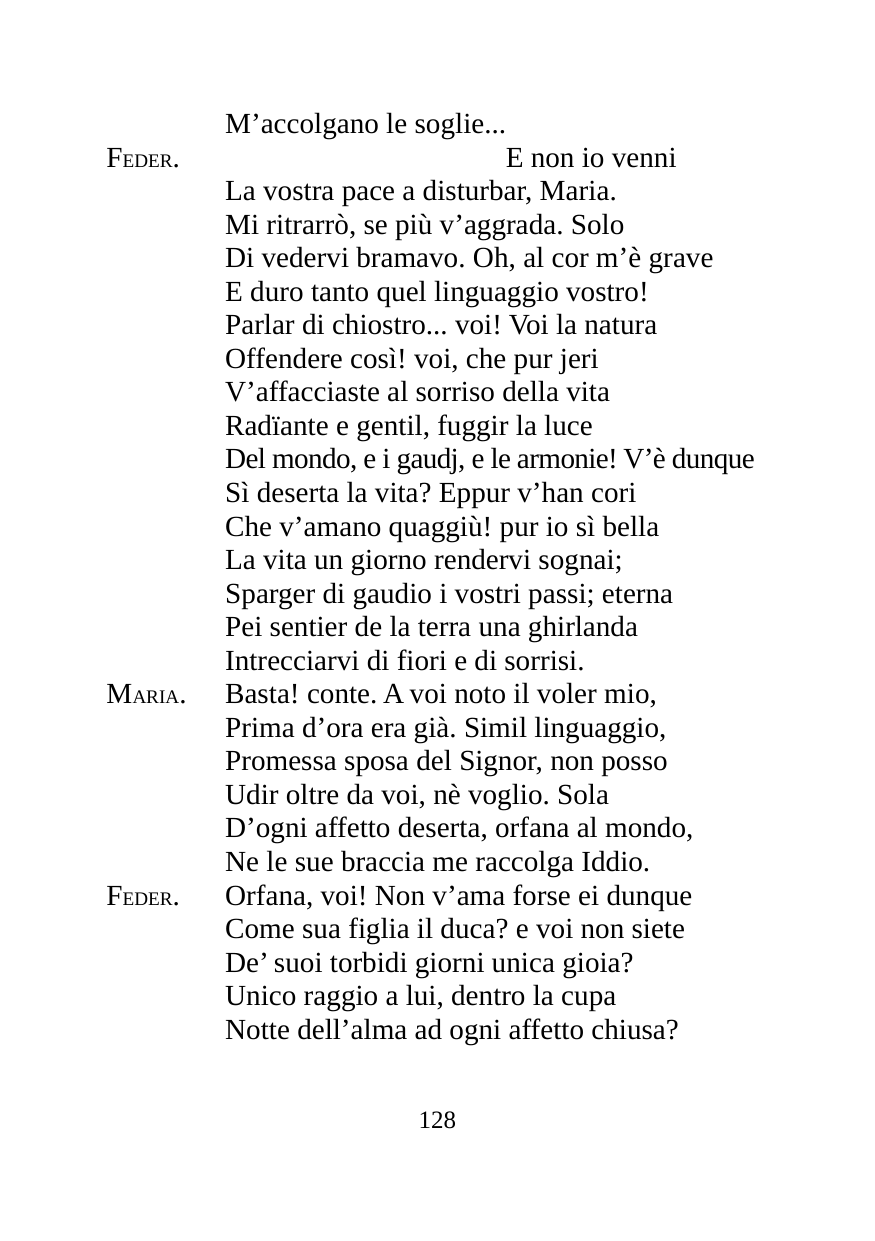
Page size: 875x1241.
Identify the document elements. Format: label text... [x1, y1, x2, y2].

table_cell [106, 106, 225, 140]
table_cell Feder. [106, 878, 225, 1045]
table_cell Maria. [106, 676, 225, 878]
table_cell Feder. [106, 140, 225, 676]
table_cell Basta! conte. A voi noto il voler mio, Prima d’ora era già. Simil linguaggio, Promessa sposa del Signor, non posso Udir oltre da voi, nè voglio. Sola D’ogni affetto deserta, orfana al mondo, Ne le sue braccia me raccolga Iddio. [225, 676, 769, 878]
table_cell E non io venni La vostra pace a disturbar, Maria. Mi ritrarrò, se più v’aggrada. Solo Di vedervi bramavo. Oh, al cor m’è grave E duro tanto quel linguaggio vostro! Parlar di chiostro... voi! Voi la natura Offendere così! voi, che pur jeri V’affacciaste al sorriso della vita Radïante e gentil, fuggir la luce Del mondo, e i gaudj, e le armonie! V’è dunque Sì deserta la vita? Eppur v’han cori Che v’amano quaggiù! pur io sì bella La vita un giorno rendervi sognai; Sparger di gaudio i vostri passi; eterna Pei sentier de la terra una ghirlanda Intrecciarvi di fiori e di sorrisi. [225, 140, 769, 676]
table_cell Orfana, voi! Non v’ama forse ei dunque Come sua figlia il duca? e voi non siete De’ suoi torbidi giorni unica gioia? Unico raggio a lui, dentro la cupa Notte dell’alma ad ogni affetto chiusa? [225, 878, 769, 1045]
table_cell M’accolgano le soglie... [225, 106, 769, 140]
